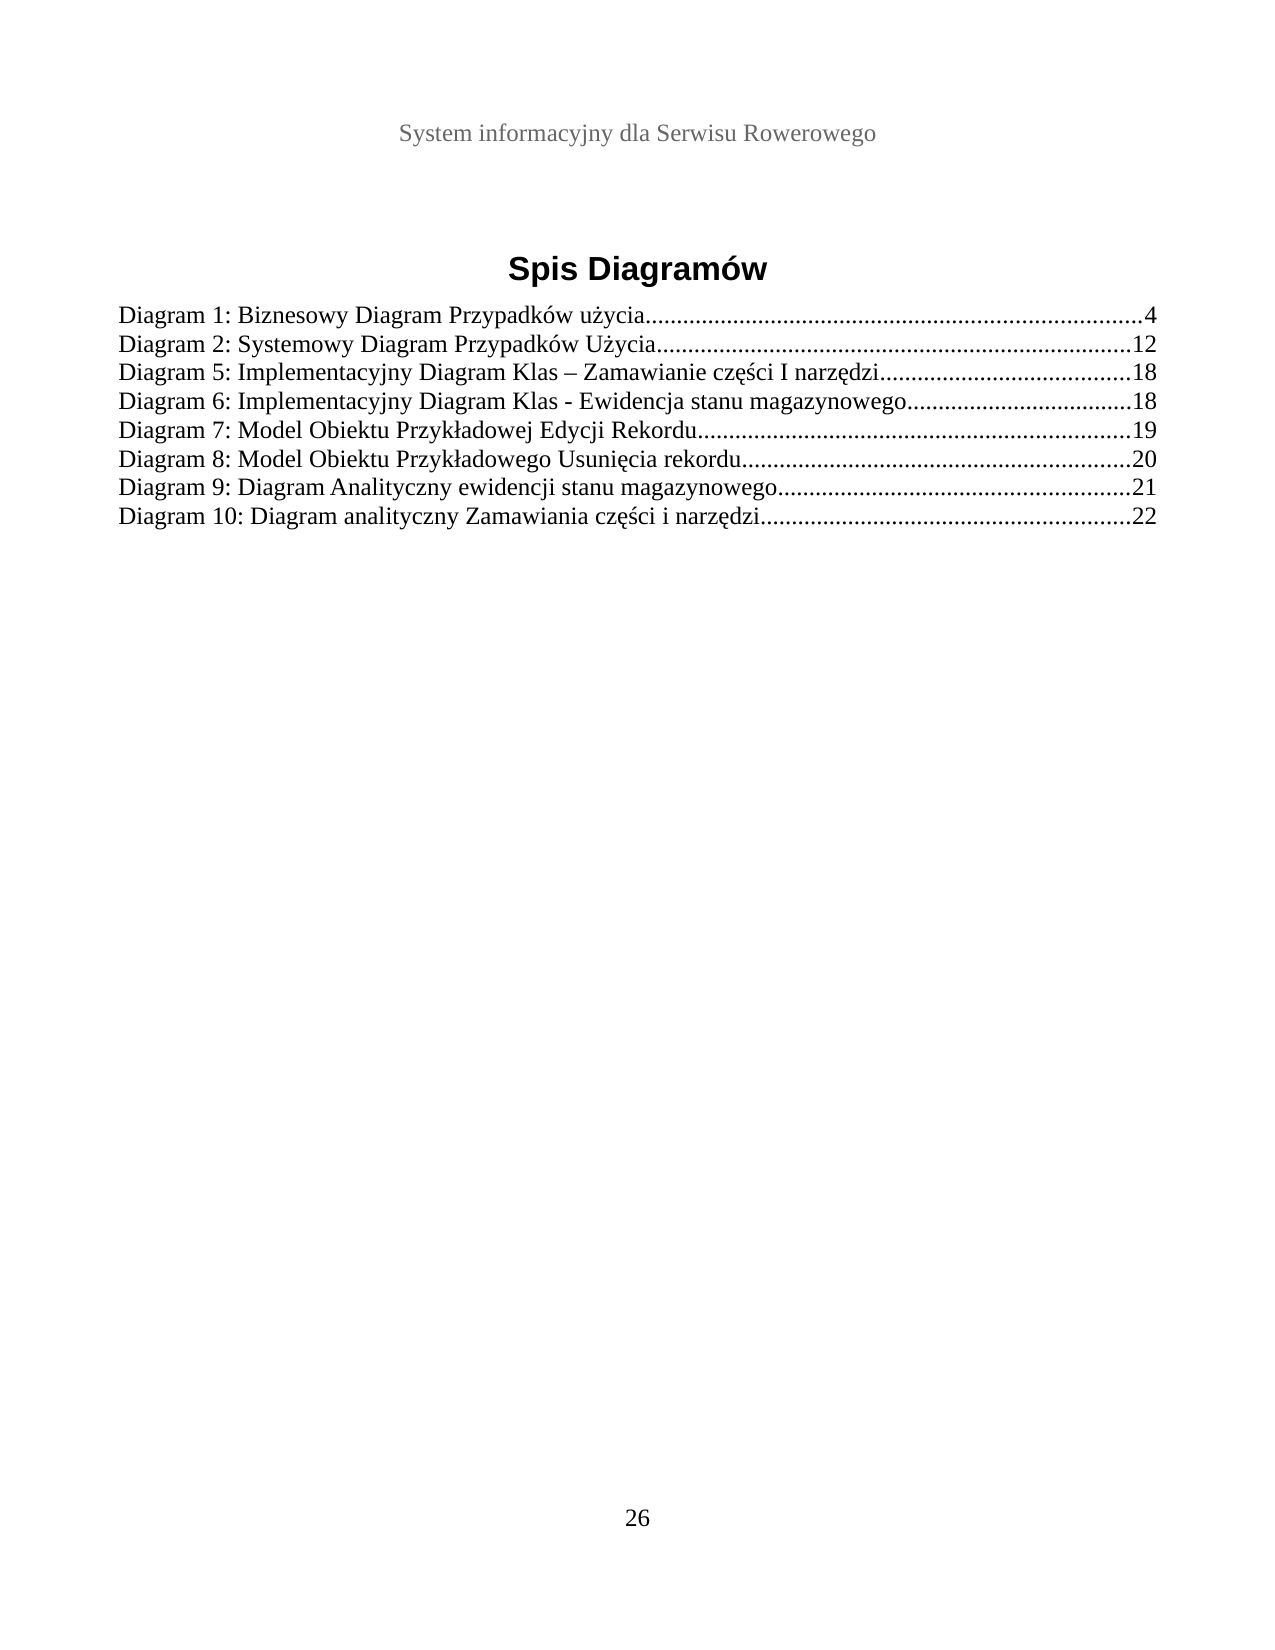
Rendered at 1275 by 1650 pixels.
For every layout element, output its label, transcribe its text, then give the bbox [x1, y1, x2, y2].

text Diagram 8: Model Obiektu Przykładowego Usunięcia rekordu 20 [118, 444, 1157, 472]
text Diagram 1: Biznesowy Diagram Przypadków użycia 4 [118, 300, 1157, 329]
subtitle Spis Diagramów [118, 249, 1157, 287]
text Diagram 10: Diagram analityczny Zamawiania części i narzędzi 22 [118, 501, 1157, 530]
text Diagram 9: Diagram Analityczny ewidencji stanu magazynowego 21 [118, 472, 1157, 501]
text Diagram 6: Implementacyjny Diagram Klas - Ewidencja stanu magazynowego 18 [118, 386, 1157, 415]
text Diagram 5: Implementacyjny Diagram Klas – Zamawianie części I narzędzi 18 [118, 357, 1157, 386]
text Diagram 7: Model Obiektu Przykładowej Edycji Rekordu 19 [118, 415, 1157, 444]
text Diagram 2: Systemowy Diagram Przypadków Użycia 12 [118, 329, 1157, 357]
